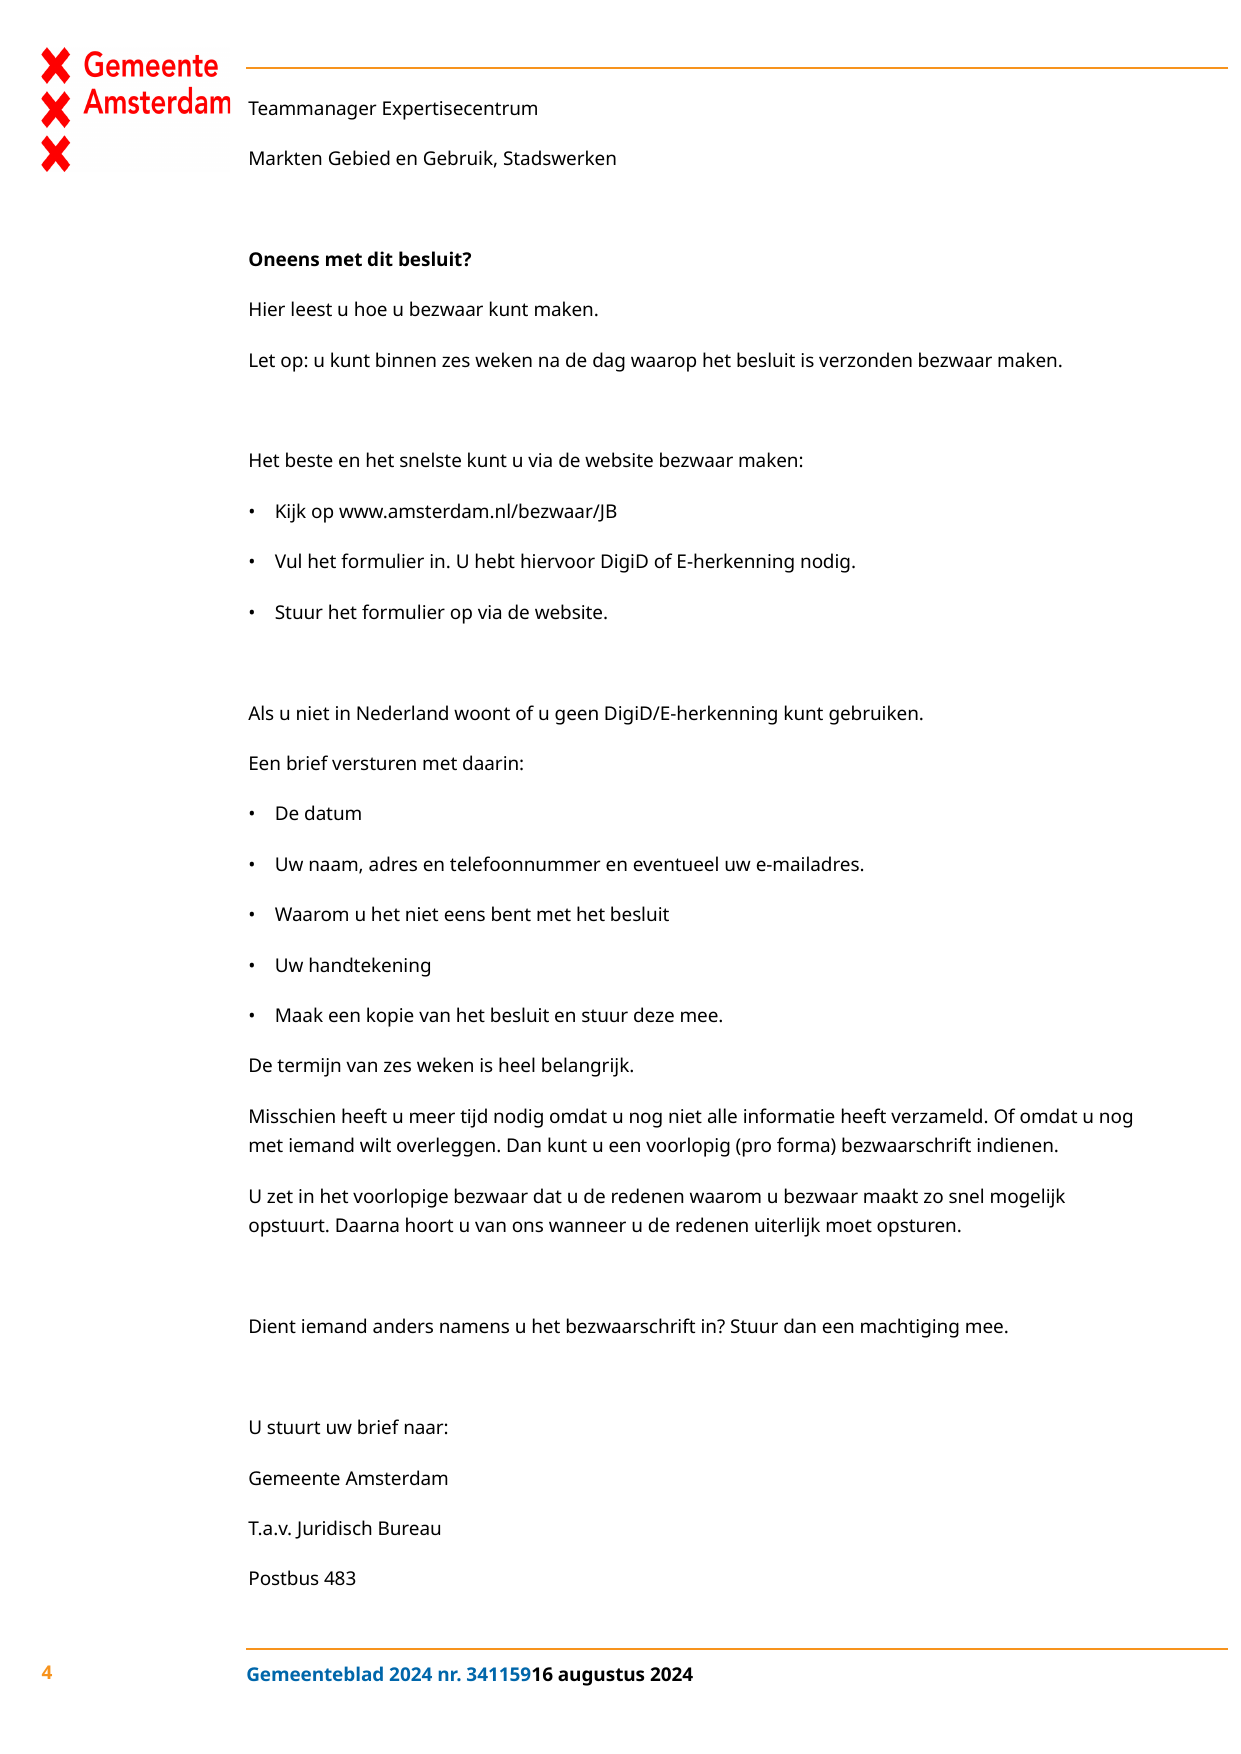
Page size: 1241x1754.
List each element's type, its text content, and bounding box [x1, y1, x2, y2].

text • Uw naam, adres en telefoonnummer en eventueel uw e-mailadres. [248, 851, 1152, 877]
text Gemeente Amsterdam [248, 1465, 1152, 1491]
text Let op: u kunt binnen zes weken na de dag waarop het besluit is verzonden bezwaar maken. [248, 347, 1152, 373]
picture [41, 47, 231, 172]
text U stuurt uw brief naar: [248, 1414, 1152, 1440]
text De termijn van zes weken is heel belangrijk. [248, 1053, 1152, 1078]
text • Uw handtekening [248, 952, 1152, 978]
text U zet in het voorlopige bezwaar dat u de redenen waarom u bezwaar maakt zo snel mogelijk opstuurt. Daarna hoort u van ons wanneer u de redenen uiterlijk moet opsturen. [248, 1183, 1152, 1238]
text • Vul het formulier in. U hebt hiervoor DigiD of E-herkenning nodig. [248, 548, 1152, 574]
text Postbus 483 [248, 1566, 1152, 1591]
text • Stuur het formulier op via de website. [248, 599, 1152, 625]
text Hier leest u hoe u bezwaar kunt maken. [248, 296, 1152, 322]
text Markten Gebied en Gebruik, Stadswerken [248, 145, 1152, 171]
text Dient iemand anders namens u het bezwaarschrift in? Stuur dan een machtiging mee. [248, 1313, 1152, 1339]
text • Waarom u het niet eens bent met het besluit [248, 901, 1152, 927]
text T.a.v. Juridisch Bureau [248, 1515, 1152, 1541]
text Teammanager Expertisecentrum [248, 95, 1152, 121]
text Oneens met dit besluit? [248, 246, 1152, 272]
text • Kijk op www.amsterdam.nl/bezwaar/JB [248, 498, 1152, 524]
text Een brief versturen met daarin: [248, 750, 1152, 776]
text Het beste en het snelste kunt u via de website bezwaar maken: [248, 448, 1152, 473]
text Misschien heeft u meer tijd nodig omdat u nog niet alle informatie heeft verzameld. Of omdat u nog met iemand wilt overleggen. Dan kunt u een voorlopig (pro forma) bezwaarschrift indienen. [248, 1103, 1152, 1158]
text • De datum [248, 801, 1152, 826]
text Als u niet in Nederland woont of u geen DigiD/E-herkenning kunt gebruiken. [248, 700, 1152, 726]
text • Maak een kopie van het besluit en stuur deze mee. [248, 1002, 1152, 1028]
